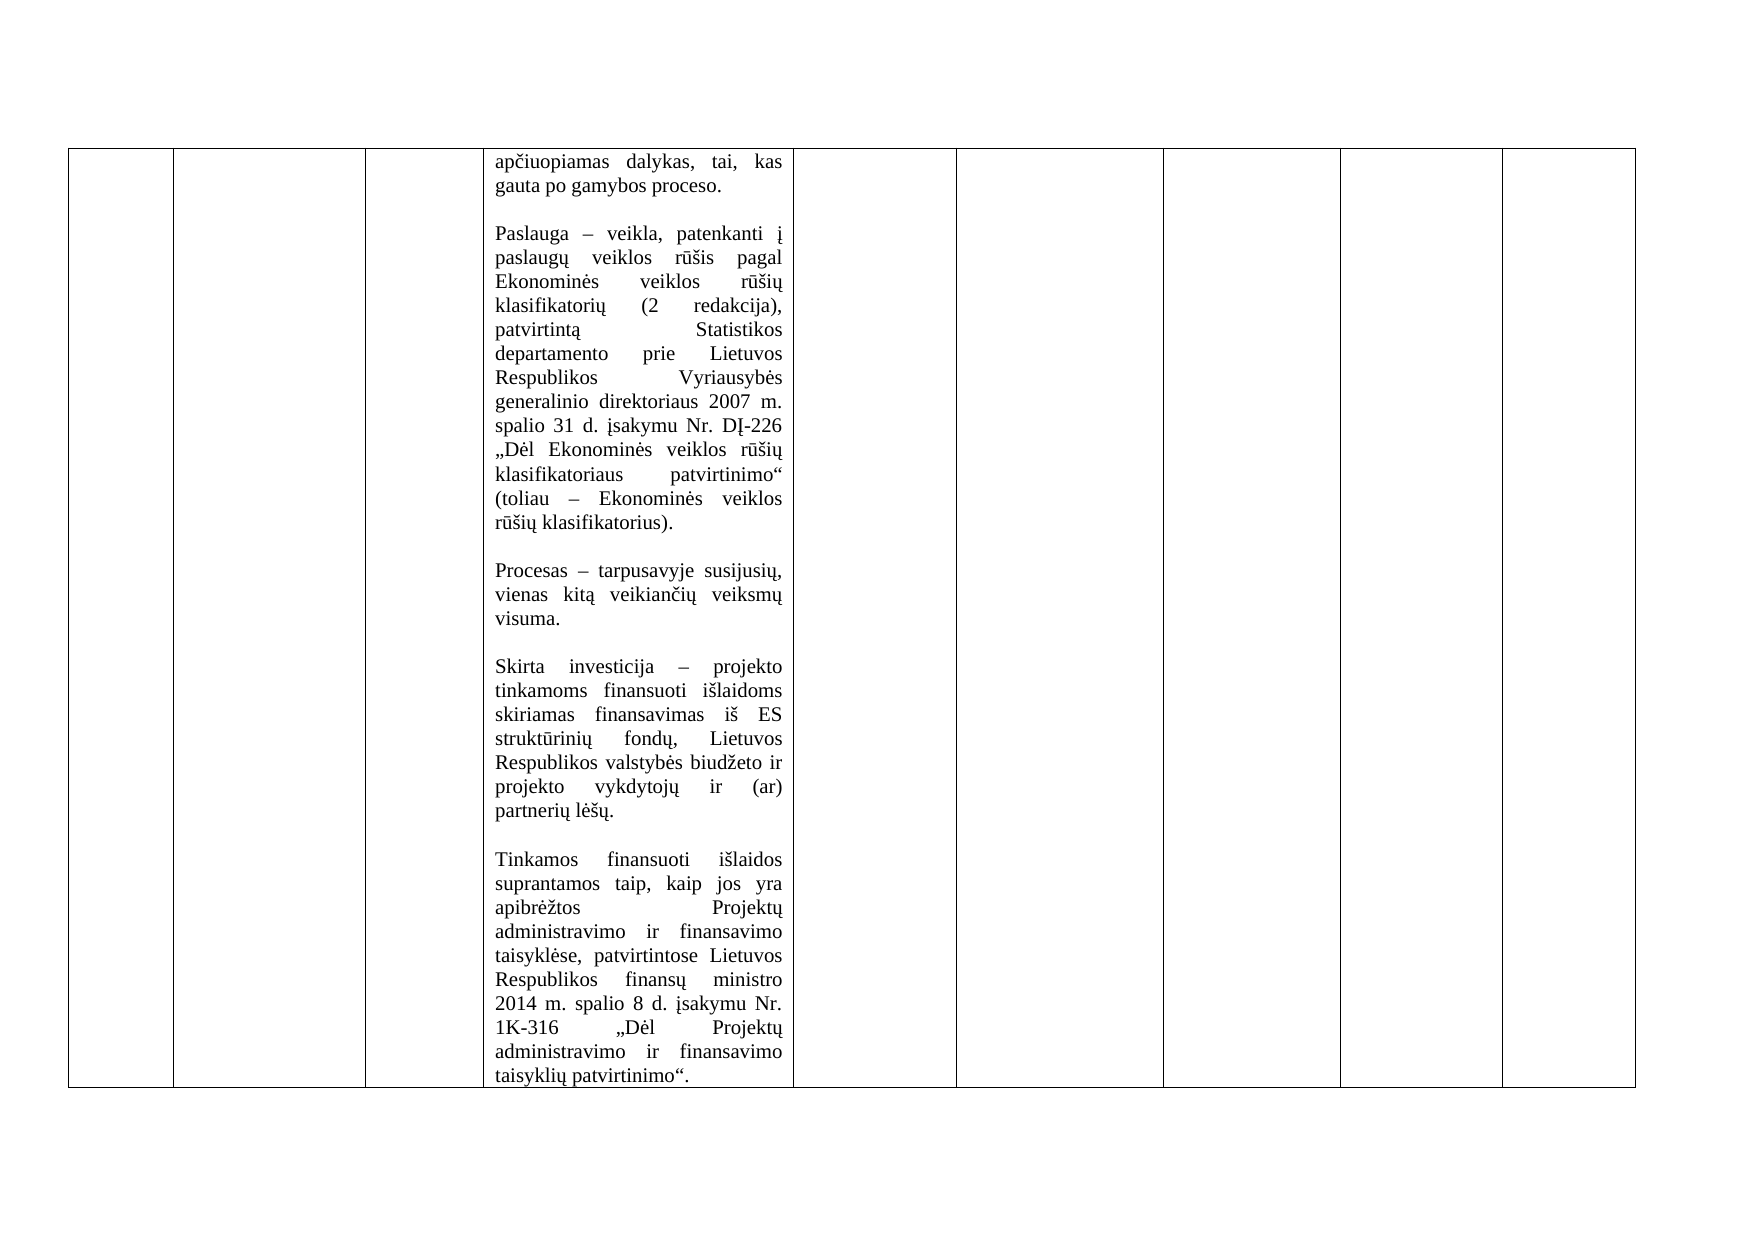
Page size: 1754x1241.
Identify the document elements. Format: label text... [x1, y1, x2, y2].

table_cell [174, 149, 365, 1087]
table_cell apčiuopiamas dalykas, tai, kas gauta po gamybos proceso. Paslauga – veikla, patenkanti į paslaugų veiklos rūšis pagal Ekonominės veiklos rūšių klasifikatorių (2 redakcija), patvirtintą Statistikos departamento prie Lietuvos Respublikos Vyriausybės generalinio direktoriaus 2007 m. spalio 31 d. įsakymu Nr. DĮ-226 „Dėl Ekonominės veiklos rūšių klasifikatoriaus patvirtinimo“ (toliau – Ekonominės veiklos rūšių klasifikatorius). Procesas – tarpusavyje susijusių, vienas kitą veikiančių veiksmų visuma. Skirta investicija – projekto tinkamoms finansuoti išlaidoms skiriamas finansavimas iš ES struktūrinių fondų, Lietuvos Respublikos valstybės biudžeto ir projekto vykdytojų ir (ar) partnerių lėšų. Tinkamos finansuoti išlaidos suprantamos taip, kaip jos yra apibrėžtos Projektų administravimo ir finansavimo taisyklėse, patvirtintose Lietuvos Respublikos finansų ministro 2014 m. spalio 8 d. įsakymu Nr. 1K-316 „Dėl Projektų administravimo ir finansavimo taisyklių patvirtinimo“. [484, 149, 793, 1087]
table_cell [957, 149, 1163, 1087]
table_cell [366, 149, 483, 1087]
table_cell [1164, 149, 1340, 1087]
table_cell [1341, 149, 1502, 1087]
table_cell [1503, 149, 1635, 1087]
table_cell [69, 149, 173, 1087]
table_cell [794, 149, 956, 1087]
